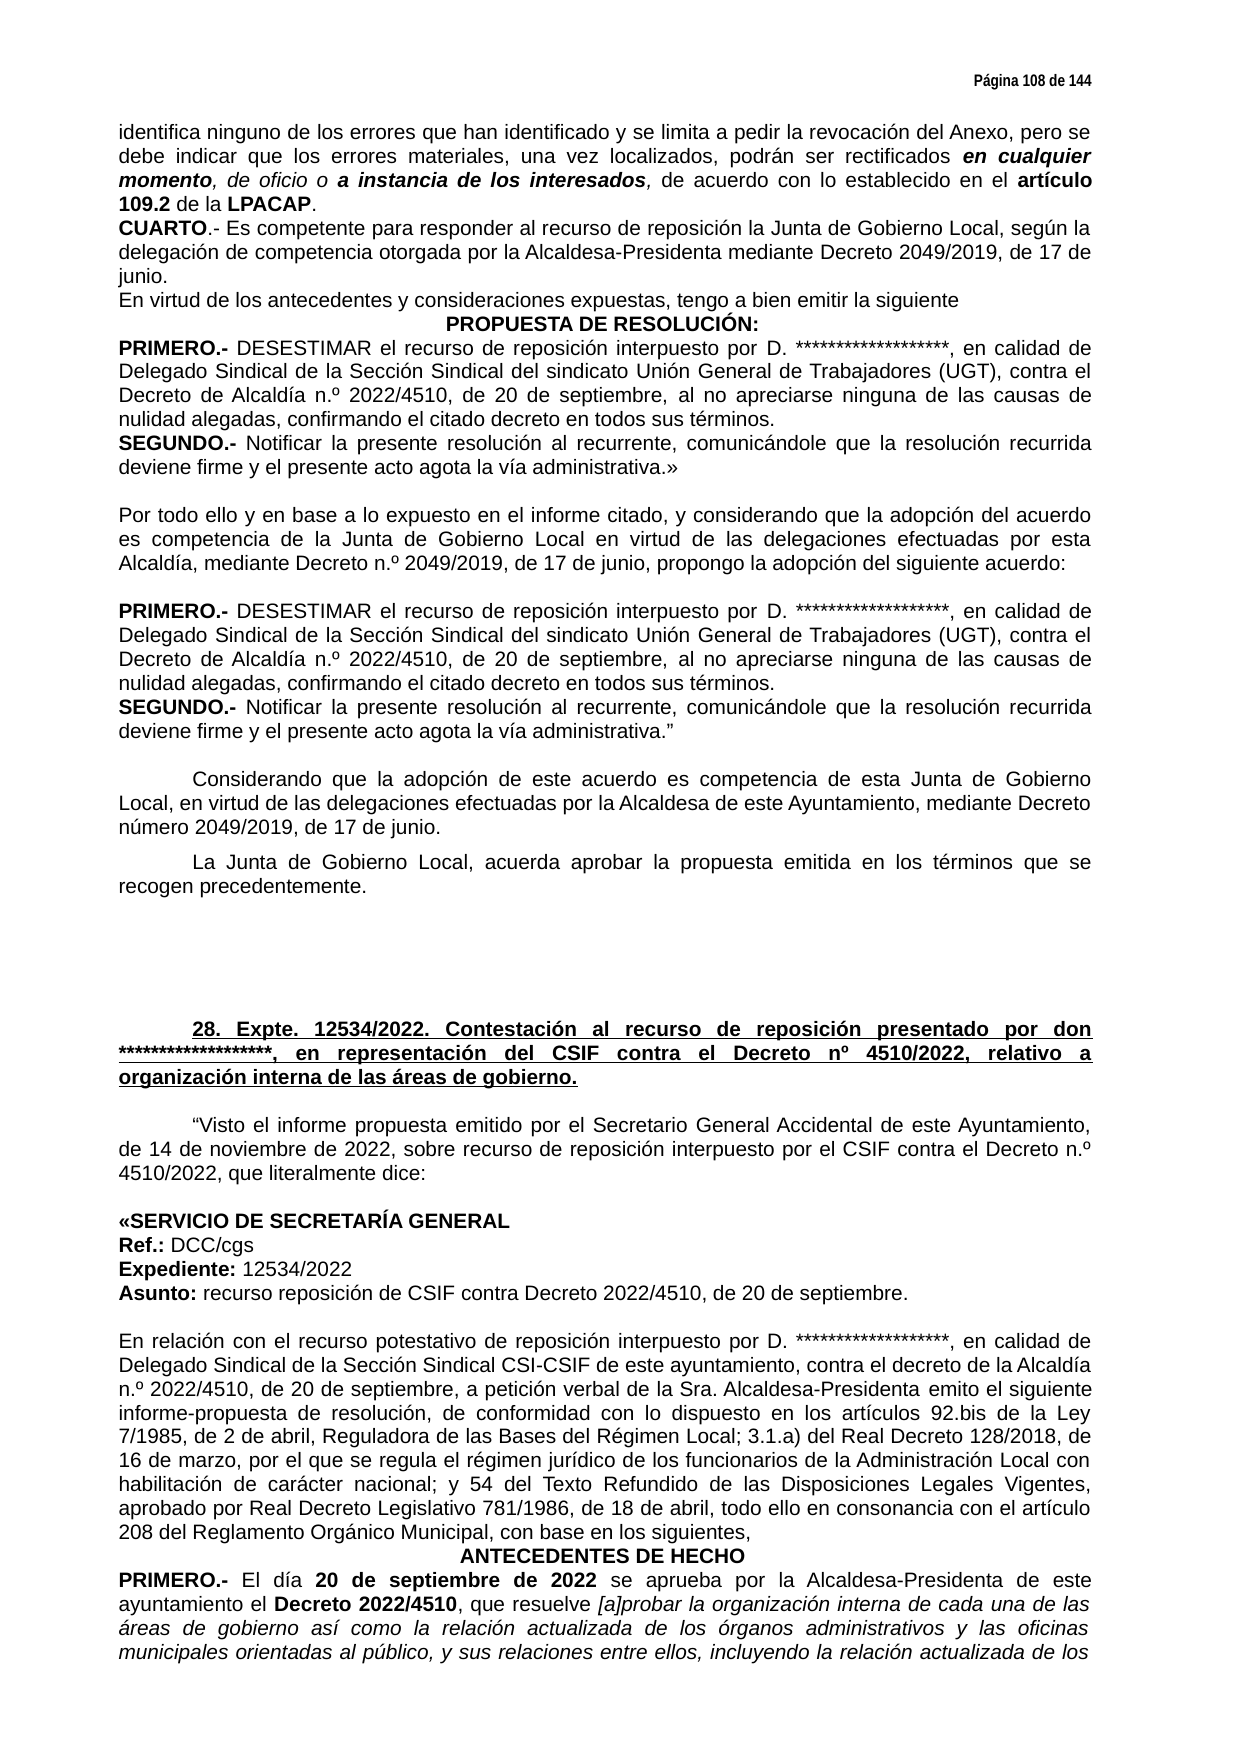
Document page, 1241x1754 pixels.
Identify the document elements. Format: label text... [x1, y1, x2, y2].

text “Visto el informe propuesta emitido por el Secretario General Accidental de este Ayuntamiento, de 14 de noviembre de 2022, sobre recurso de reposición interpuesto por el CSIF contra el Decreto n.º 4510/2022, que literalmente dice: [118, 1113, 1092, 1185]
text organización interna de las áreas de gobierno. [118, 1063, 1092, 1089]
text PRIMERO.- DESESTIMAR el recurso de reposición interpuesto por D. *******************, en calidad de Delegado Sindical de la Sección Sindical del sindicato Unión General de Trabajadores (UGT), contra el Decreto de Alcaldía n.º 2022/4510, de 20 de septiembre, al no apreciarse ninguna de las causas de nulidad alegadas, confirmando el citado decreto en todos sus términos. [118, 599, 1092, 695]
text «SERVICIO DE SECRETARÍA GENERAL [118, 1209, 1092, 1233]
text ANTECEDENTES DE HECHO [118, 1544, 1092, 1568]
text PRIMERO.- DESESTIMAR el recurso de reposición interpuesto por D. *******************, en calidad de Delegado Sindical de la Sección Sindical del sindicato Unión General de Trabajadores (UGT), contra el Decreto de Alcaldía n.º 2022/4510, de 20 de septiembre, al no apreciarse ninguna de las causas de nulidad alegadas, confirmando el citado decreto en todos sus términos. [118, 335, 1092, 431]
text En virtud de los antecedentes y consideraciones expuestas, tengo a bien emitir la siguiente [118, 287, 1092, 311]
text 28. Expte. 12534/2022. Contestación al recurso de reposición presentado por don *******************, en representación del CSIF contra el Decreto nº 4510/2022, relativo a [118, 1017, 1092, 1062]
text CUARTO.- Es competente para responder al recurso de reposición la Junta de Gobierno Local, según la delegación de competencia otorgada por la Alcaldesa-Presidenta mediante Decreto 2049/2019, de 17 de junio. [118, 216, 1092, 287]
text PRIMERO.- El día 20 de septiembre de 2022 se aprueba por la Alcaldesa-Presidenta de este ayuntamiento el Decreto 2022/4510, que resuelve [a]probar la organización interna de cada una de las áreas de gobierno así como la relación actualizada de los órganos administrativos y las oficinas municipales orientadas al público, y sus relaciones entre ellos, incluyendo la relación actualizada de los [118, 1568, 1092, 1664]
text Por todo ello y en base a lo expuesto en el informe citado, y considerando que la adopción del acuerdo es competencia de la Junta de Gobierno Local en virtud de las delegaciones efectuadas por esta Alcaldía, mediante Decreto n.º 2049/2019, de 17 de junio, propongo la adopción del siguiente acuerdo: [118, 503, 1092, 575]
text PROPUESTA DE RESOLUCIÓN: [118, 311, 1092, 335]
text Considerando que la adopción de este acuerdo es competencia de esta Junta de Gobierno Local, en virtud de las delegaciones efectuadas por la Alcaldesa de este Ayuntamiento, mediante Decreto número 2049/2019, de 17 de junio. [118, 767, 1092, 838]
text SEGUNDO.- Notificar la presente resolución al recurrente, comunicándole que la resolución recurrida deviene firme y el presente acto agota la vía administrativa.» [118, 431, 1092, 479]
text Asunto: recurso reposición de CSIF contra Decreto 2022/4510, de 20 de septiembre. [118, 1281, 1092, 1304]
text En relación con el recurso potestativo de reposición interpuesto por D. *******************, en calidad de Delegado Sindical de la Sección Sindical CSI-CSIF de este ayuntamiento, contra el decreto de la Alcaldía n.º 2022/4510, de 20 de septiembre, a petición verbal de la Sra. Alcaldesa-Presidenta emito el siguiente informe-propuesta de resolución, de conformidad con lo dispuesto en los artículos 92.bis de la Ley 7/1985, de 2 de abril, Reguladora de las Bases del Régimen Local; 3.1.a) del Real Decreto 128/2018, de 16 de marzo, por el que se regula el régimen jurídico de los funcionarios de la Administración Local con habilitación de carácter nacional; y 54 del Texto Refundido de las Disposiciones Legales Vigentes, aprobado por Real Decreto Legislativo 781/1986, de 18 de abril, todo ello en consonancia con el artículo 208 del Reglamento Orgánico Municipal, con base en los siguientes, [118, 1328, 1092, 1544]
text SEGUNDO.- Notificar la presente resolución al recurrente, comunicándole que la resolución recurrida deviene firme y el presente acto agota la vía administrativa.” [118, 695, 1092, 743]
text La Junta de Gobierno Local, acuerda aprobar la propuesta emitida en los términos que se recogen precedentemente. [118, 850, 1092, 898]
text Expediente: 12534/2022 [118, 1257, 1092, 1281]
text identifica ninguno de los errores que han identificado y se limita a pedir la revocación del Anexo, pero se debe indicar que los errores materiales, una vez localizados, podrán ser rectificados en cualquier momento, de oficio o a instancia de los interesados, de acuerdo con lo establecido en el artículo 109.2 de la LPACAP. [118, 120, 1092, 216]
text Ref.: DCC/cgs [118, 1233, 1092, 1257]
